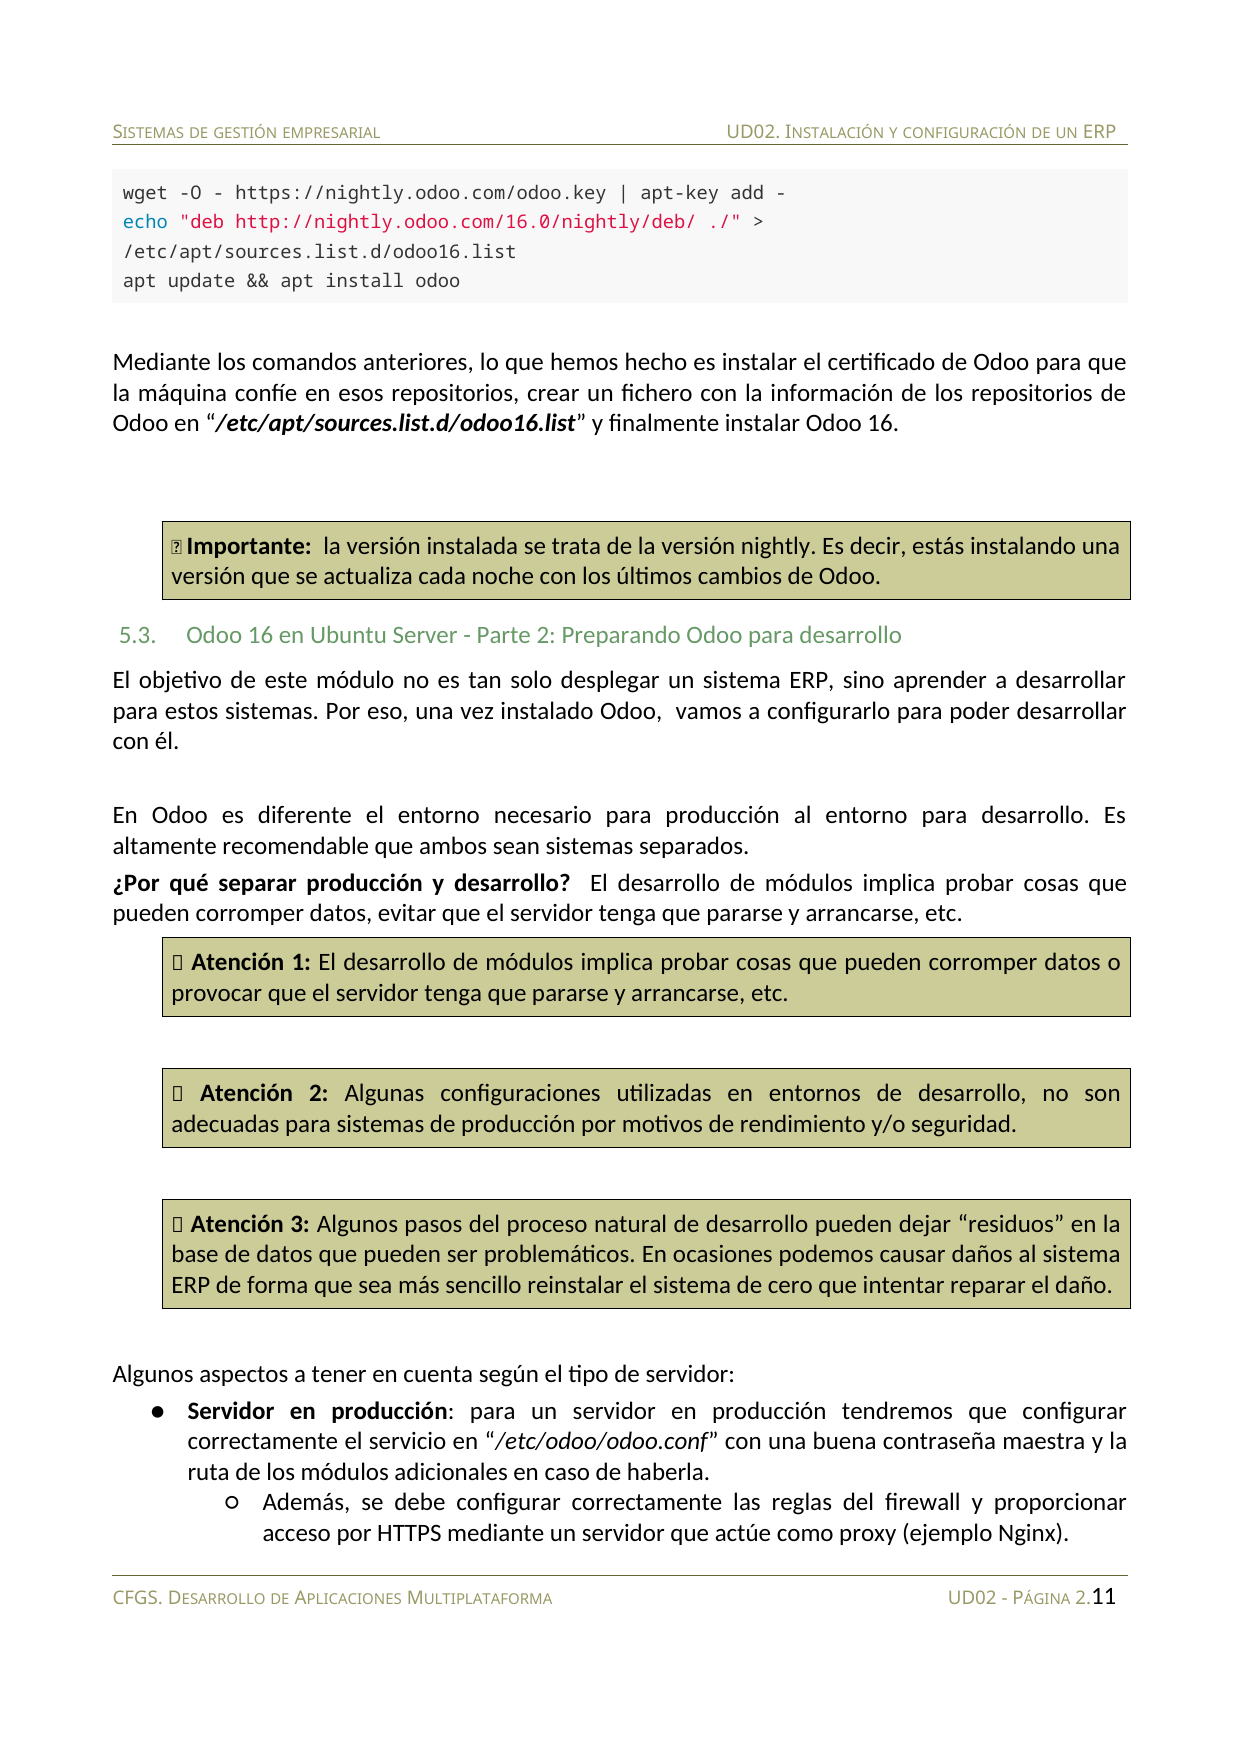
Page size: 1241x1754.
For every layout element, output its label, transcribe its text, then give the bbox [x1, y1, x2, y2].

text Mediante los comandos anteriores, lo que hemos hecho es instalar el certificado de Odoo para que la máquina confíe en esos repositorios, crear un fichero con la información de los repositorios de Odoo en “/etc/apt/sources.list.d/odoo16.list” y finalmente instalar Odoo 16. [112, 346, 1128, 438]
text ¿Por qué separar producción y desarrollo? El desarrollo de módulos implica probar cosas que pueden corromper datos, evitar que el servidor tenga que pararse y arrancarse, etc. [112, 867, 1128, 928]
subtitle Odoo 16 en Ubuntu Server - Parte 2: Preparando Odoo para desarrollo [156, 619, 1128, 650]
table_header wget -O - https://nightly.odoo.com/odoo.key | apt-key add - echo "deb http://nightly.odoo.com/16.0/nightly/deb/ ./" > /etc/apt/sources.list.d/odoo16.list apt update && apt install odoo [112, 169, 1128, 303]
list Además, se debe configurar correctamente las reglas del firewall y proporcionar acceso por HTTPS mediante un servidor que actúe como proxy (ejemplo Nginx). [225, 1486, 1128, 1547]
text ❕ Atención 2: Algunas configuraciones utilizadas en entornos de desarrollo, no son adecuadas para sistemas de producción por motivos de rendimiento y/o seguridad. [163, 1069, 1130, 1147]
text ❕ Atención 3: Algunos pasos del proceso natural de desarrollo pueden dejar “residuos” en la base de datos que pueden ser problemáticos. En ocasiones podemos causar daños al sistema ERP de forma que sea más sencillo reinstalar el sistema de cero que intentar reparar el daño. [163, 1200, 1130, 1308]
text En Odoo es diferente el entorno necesario para producción al entorno para desarrollo. Es altamente recomendable que ambos sean sistemas separados. [112, 799, 1128, 861]
text 📖 Importante: la versión instalada se trata de la versión nightly. Es decir, estás instalando una versión que se actualiza cada noche con los últimos cambios de Odoo. [163, 522, 1130, 599]
text ❕ Atención 1: El desarrollo de módulos implica probar cosas que pueden corromper datos o provocar que el servidor tenga que pararse y arrancarse, etc. [163, 938, 1130, 1016]
list Servidor en producción: para un servidor en producción tendremos que configurar correctamente el servicio en “/etc/odoo/odoo.conf” con una buena contraseña maestra y la ruta de los módulos adicionales en caso de haberla. [150, 1395, 1128, 1486]
text Algunos aspectos a tener en cuenta según el tipo de servidor: [112, 1358, 1128, 1388]
text El objetivo de este módulo no es tan solo desplegar un sistema ERP, sino aprender a desarrollar para estos sistemas. Por eso, una vez instalado Odoo, vamos a configurarlo para poder desarrollar con él. [112, 664, 1128, 756]
